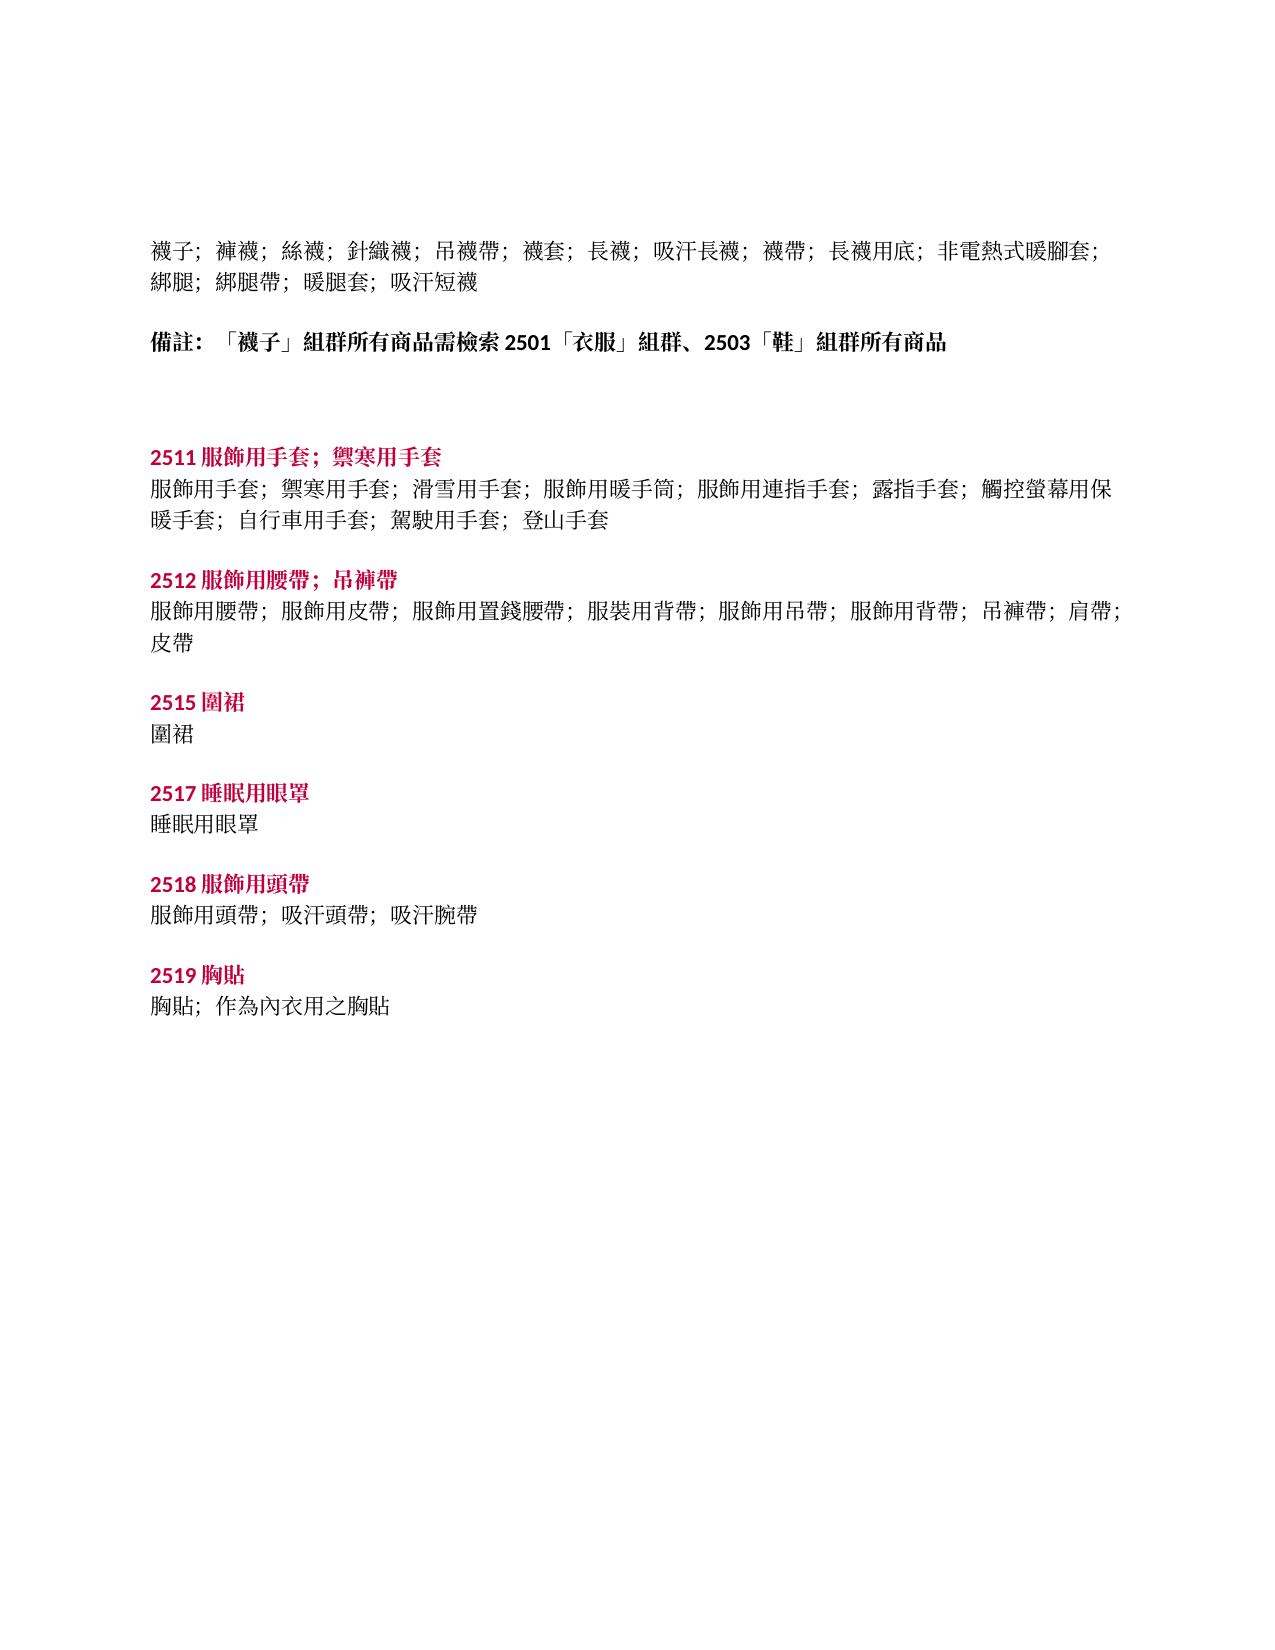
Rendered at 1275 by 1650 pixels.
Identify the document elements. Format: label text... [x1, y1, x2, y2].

text 2515圍裙 [150, 657, 1125, 717]
text 服飾用頭帶；吸汗頭帶；吸汗腕帶 [150, 899, 1125, 930]
text 2511服飾用手套；禦寒用手套 [150, 412, 1125, 472]
text 圍裙 [150, 717, 1125, 748]
text 睡眠用眼罩 [150, 808, 1125, 839]
text 2518服飾用頭帶 [150, 839, 1125, 899]
text 備註：「襪子」組群所有商品需檢索2501「衣服」組群、2503「鞋」組群所有商品 [150, 297, 1125, 412]
text [150, 150, 1125, 206]
text 2512服飾用腰帶；吊褲帶 [150, 535, 1125, 594]
text 襪子；褲襪；絲襪；針織襪；吊襪帶；襪套；長襪；吸汗長襪；襪帶；長襪用底；非電熱式暖腳套；綁腿；綁腿帶；暖腿套；吸汗短襪 [150, 206, 1125, 297]
text 服飾用手套；禦寒用手套；滑雪用手套；服飾用暖手筒；服飾用連指手套；露指手套；觸控螢幕用保暖手套；自行車用手套；駕駛用手套；登山手套 [150, 472, 1125, 535]
text 服飾用腰帶；服飾用皮帶；服飾用置錢腰帶；服裝用背帶；服飾用吊帶；服飾用背帶；吊褲帶；肩帶；皮帶 [150, 594, 1125, 657]
text 2517睡眠用眼罩 [150, 748, 1125, 808]
text 2519胸貼 [150, 930, 1125, 989]
text 胸貼；作為內衣用之胸貼 [150, 989, 1125, 1021]
